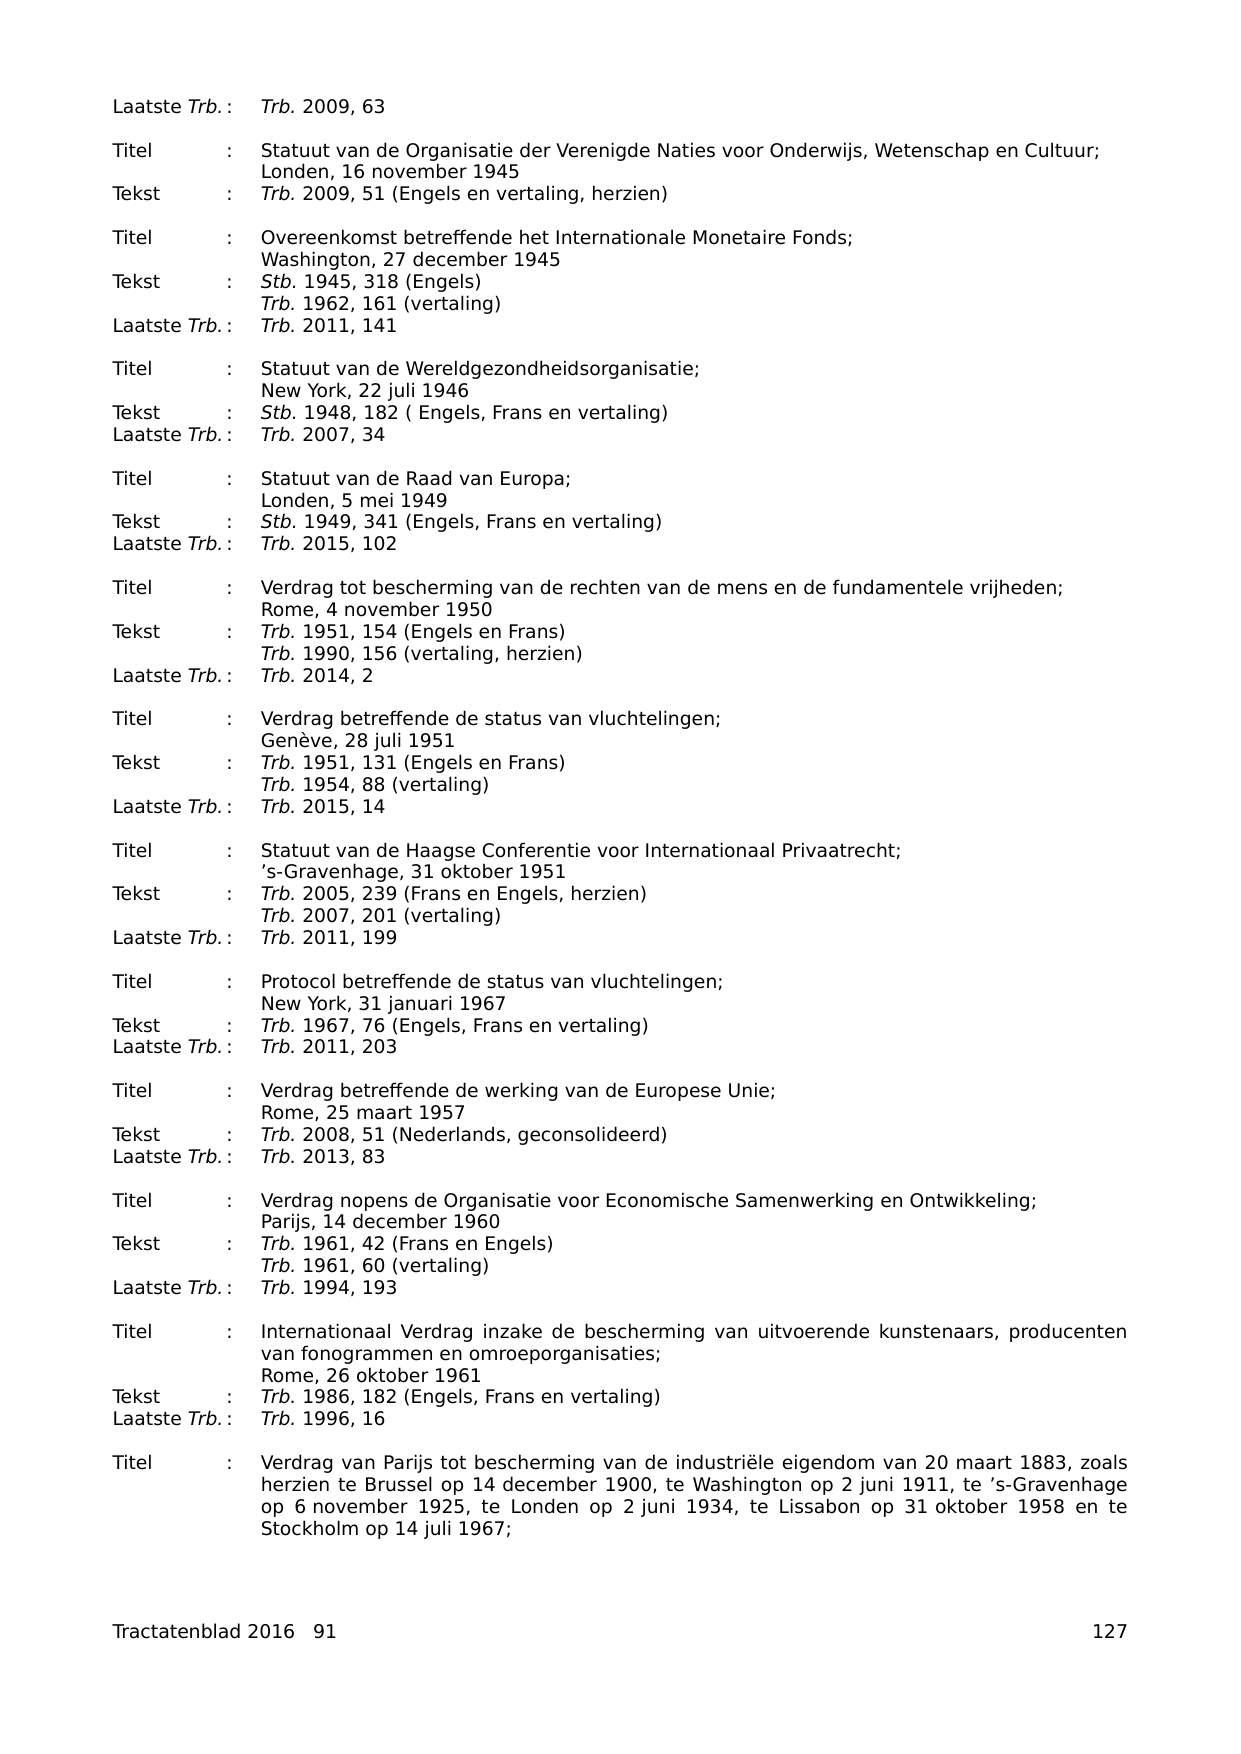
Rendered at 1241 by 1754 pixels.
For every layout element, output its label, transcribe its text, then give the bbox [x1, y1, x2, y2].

table_cell [226, 1059, 261, 1080]
table_cell : [226, 359, 261, 402]
table_cell Stb. 1949, 341 (Engels, Frans en vertaling) [261, 512, 1128, 533]
table_cell : [226, 971, 261, 1015]
table_cell Tekst [112, 621, 226, 665]
table_cell Titel [112, 1321, 226, 1387]
table_cell Laatste Trb. [112, 1409, 226, 1430]
table_cell Trb. 2013, 83 [261, 1146, 1128, 1168]
table_cell : [226, 621, 261, 665]
table_cell Trb. 1996, 16 [261, 1409, 1128, 1430]
table_cell Tekst [112, 271, 226, 315]
table_cell : [226, 1387, 261, 1408]
table_cell : [226, 424, 261, 446]
table_cell Tekst [112, 1015, 226, 1037]
table_cell : [226, 140, 261, 183]
table_cell [112, 337, 226, 358]
table_cell [226, 687, 261, 708]
table_cell [226, 818, 261, 840]
table_cell Laatste Trb. [112, 927, 226, 949]
table_cell : [226, 1146, 261, 1168]
table_cell : [226, 577, 261, 621]
table_cell : [226, 1277, 261, 1299]
table_cell Trb. 1961, 42 (Frans en Engels) Trb. 1961, 60 (vertaling) [261, 1234, 1128, 1277]
table_cell : [226, 709, 261, 752]
table_cell Titel [112, 359, 226, 402]
table_cell [226, 555, 261, 577]
table_cell Laatste Trb. [112, 96, 226, 118]
table_cell Titel [112, 1452, 226, 1540]
table_cell : [226, 1015, 261, 1037]
table_cell : [226, 1190, 261, 1233]
table_cell Laatste Trb. [112, 1037, 226, 1058]
table_cell Trb. 2011, 141 [261, 315, 1128, 337]
table_cell Stb. 1948, 182 ( Engels, Frans en vertaling) [261, 402, 1128, 424]
table_cell Trb. 2009, 51 (Engels en vertaling, herzien) [261, 184, 1128, 205]
table_cell Statuut van de Haagse Conferentie voor Internationaal Privaatrecht; ’s-Gravenhage, 31 oktober 1951 [261, 840, 1128, 883]
table_cell : [226, 1080, 261, 1124]
table_cell : [226, 227, 261, 271]
table_cell [261, 1299, 1128, 1321]
table_cell Tekst [112, 884, 226, 927]
table_cell : [226, 665, 261, 687]
table_cell [112, 205, 226, 227]
table_cell [261, 687, 1128, 708]
table_cell : [226, 1234, 261, 1277]
table_cell Statuut van de Raad van Europa; Londen, 5 mei 1949 [261, 468, 1128, 512]
table_cell Titel [112, 468, 226, 512]
table_cell [226, 446, 261, 468]
table_cell [261, 949, 1128, 971]
table_cell [226, 337, 261, 358]
table_cell : [226, 534, 261, 555]
table_cell : [226, 402, 261, 424]
table_cell [112, 949, 226, 971]
table_cell Titel [112, 709, 226, 752]
table_cell Statuut van de Wereldgezondheidsorganisatie; New York, 22 juli 1946 [261, 359, 1128, 402]
table_cell Trb. 2015, 102 [261, 534, 1128, 555]
table_cell : [226, 796, 261, 818]
table_cell [112, 818, 226, 840]
table_cell [112, 1059, 226, 1080]
table_cell [112, 118, 226, 140]
table_cell Titel [112, 140, 226, 183]
table_cell Tekst [112, 752, 226, 796]
table_cell Trb. 2015, 14 [261, 796, 1128, 818]
table_cell Titel [112, 1080, 226, 1124]
table_cell Trb. 2005, 239 (Frans en Engels, herzien) Trb. 2007, 201 (vertaling) [261, 884, 1128, 927]
table_cell : [226, 315, 261, 337]
table_cell : [226, 752, 261, 796]
table_cell : [226, 1124, 261, 1146]
table_cell Titel [112, 971, 226, 1015]
table_cell Verdrag betreffende de werking van de Europese Unie; Rome, 25 maart 1957 [261, 1080, 1128, 1124]
table_cell Laatste Trb. [112, 424, 226, 446]
table_cell Trb. 2011, 203 [261, 1037, 1128, 1058]
table_cell Trb. 2007, 34 [261, 424, 1128, 446]
table_cell : [226, 512, 261, 533]
table_cell [261, 337, 1128, 358]
table_cell Laatste Trb. [112, 665, 226, 687]
table_cell [226, 205, 261, 227]
table_cell Trb. 1967, 76 (Engels, Frans en vertaling) [261, 1015, 1128, 1037]
table_cell Laatste Trb. [112, 315, 226, 337]
table_cell Overeenkomst betreffende het Internationale Monetaire Fonds; Washington, 27 december 1945 [261, 227, 1128, 271]
table_cell Trb. 1951, 154 (Engels en Frans) Trb. 1990, 156 (vertaling, herzien) [261, 621, 1128, 665]
table_cell Trb. 2009, 63 [261, 96, 1128, 118]
table_cell : [226, 1037, 261, 1058]
table_cell Trb. 1994, 193 [261, 1277, 1128, 1299]
table_cell : [226, 884, 261, 927]
table_cell Trb. 2011, 199 [261, 927, 1128, 949]
table_cell Titel [112, 840, 226, 883]
table_cell [226, 949, 261, 971]
table_cell Verdrag tot bescherming van de rechten van de mens en de fundamentele vrijheden; Rome, 4 november 1950 [261, 577, 1128, 621]
table_cell Laatste Trb. [112, 796, 226, 818]
table_cell Tekst [112, 184, 226, 205]
table_cell Stb. 1945, 318 (Engels) Trb. 1962, 161 (vertaling) [261, 271, 1128, 315]
table_cell [112, 1430, 226, 1452]
table_cell Tekst [112, 402, 226, 424]
table_cell Tekst [112, 1234, 226, 1277]
table_cell [261, 446, 1128, 468]
table_cell [226, 1299, 261, 1321]
table_cell [112, 555, 226, 577]
table_cell Verdrag betreffende de status van vluchtelingen; Genève, 28 juli 1951 [261, 709, 1128, 752]
table_cell : [226, 1452, 261, 1540]
table_cell [112, 687, 226, 708]
table_cell Protocol betreffende de status van vluchtelingen; New York, 31 januari 1967 [261, 971, 1128, 1015]
table_cell Internationaal Verdrag inzake de bescherming van uitvoerende kunstenaars, producenten van fonogrammen en omroeporganisaties; Rome, 26 oktober 1961 [261, 1321, 1128, 1387]
table_cell Laatste Trb. [112, 1277, 226, 1299]
table_cell [261, 1059, 1128, 1080]
table_cell : [226, 271, 261, 315]
table_cell Tekst [112, 512, 226, 533]
table_cell : [226, 184, 261, 205]
table_cell : [226, 927, 261, 949]
table_cell Trb. 2014, 2 [261, 665, 1128, 687]
table_cell Titel [112, 577, 226, 621]
table_cell : [226, 840, 261, 883]
table_cell [261, 555, 1128, 577]
table_cell Trb. 1951, 131 (Engels en Frans) Trb. 1954, 88 (vertaling) [261, 752, 1128, 796]
table_cell [112, 1168, 226, 1190]
table_cell Tekst [112, 1387, 226, 1408]
table_cell : [226, 1321, 261, 1387]
table_cell [261, 818, 1128, 840]
table_cell : [226, 468, 261, 512]
table_cell [112, 446, 226, 468]
table_cell [261, 118, 1128, 140]
table_cell Trb. 2008, 51 (Nederlands, geconsolideerd) [261, 1124, 1128, 1146]
table_cell Verdrag van Parijs tot bescherming van de industriële eigendom van 20 maart 1883, zoals herzien te Brussel op 14 december 1900, te Washington op 2 juni 1911, te ’s-Gravenhage op 6 november 1925, te Londen op 2 juni 1934, te Lissabon op 31 oktober 1958 en te Stockholm op 14 juli 1967; [261, 1452, 1128, 1540]
table_cell Verdrag nopens de Organisatie voor Economische Samenwerking en Ontwikkeling; Parijs, 14 december 1960 [261, 1190, 1128, 1233]
table_cell : [226, 96, 261, 118]
table_cell Tekst [112, 1124, 226, 1146]
table_cell : [226, 1409, 261, 1430]
table_cell [261, 1430, 1128, 1452]
table_cell [261, 205, 1128, 227]
table_cell Trb. 1986, 182 (Engels, Frans en vertaling) [261, 1387, 1128, 1408]
table_cell Titel [112, 227, 226, 271]
table_cell [226, 1430, 261, 1452]
table_cell [226, 1168, 261, 1190]
table_cell Laatste Trb. [112, 534, 226, 555]
table_cell [261, 1168, 1128, 1190]
table_cell Titel [112, 1190, 226, 1233]
table_cell Laatste Trb. [112, 1146, 226, 1168]
table_cell [112, 1299, 226, 1321]
table_cell [226, 118, 261, 140]
table_cell Statuut van de Organisatie der Verenigde Naties voor Onderwijs, Wetenschap en Cultuur; Londen, 16 november 1945 [261, 140, 1128, 183]
